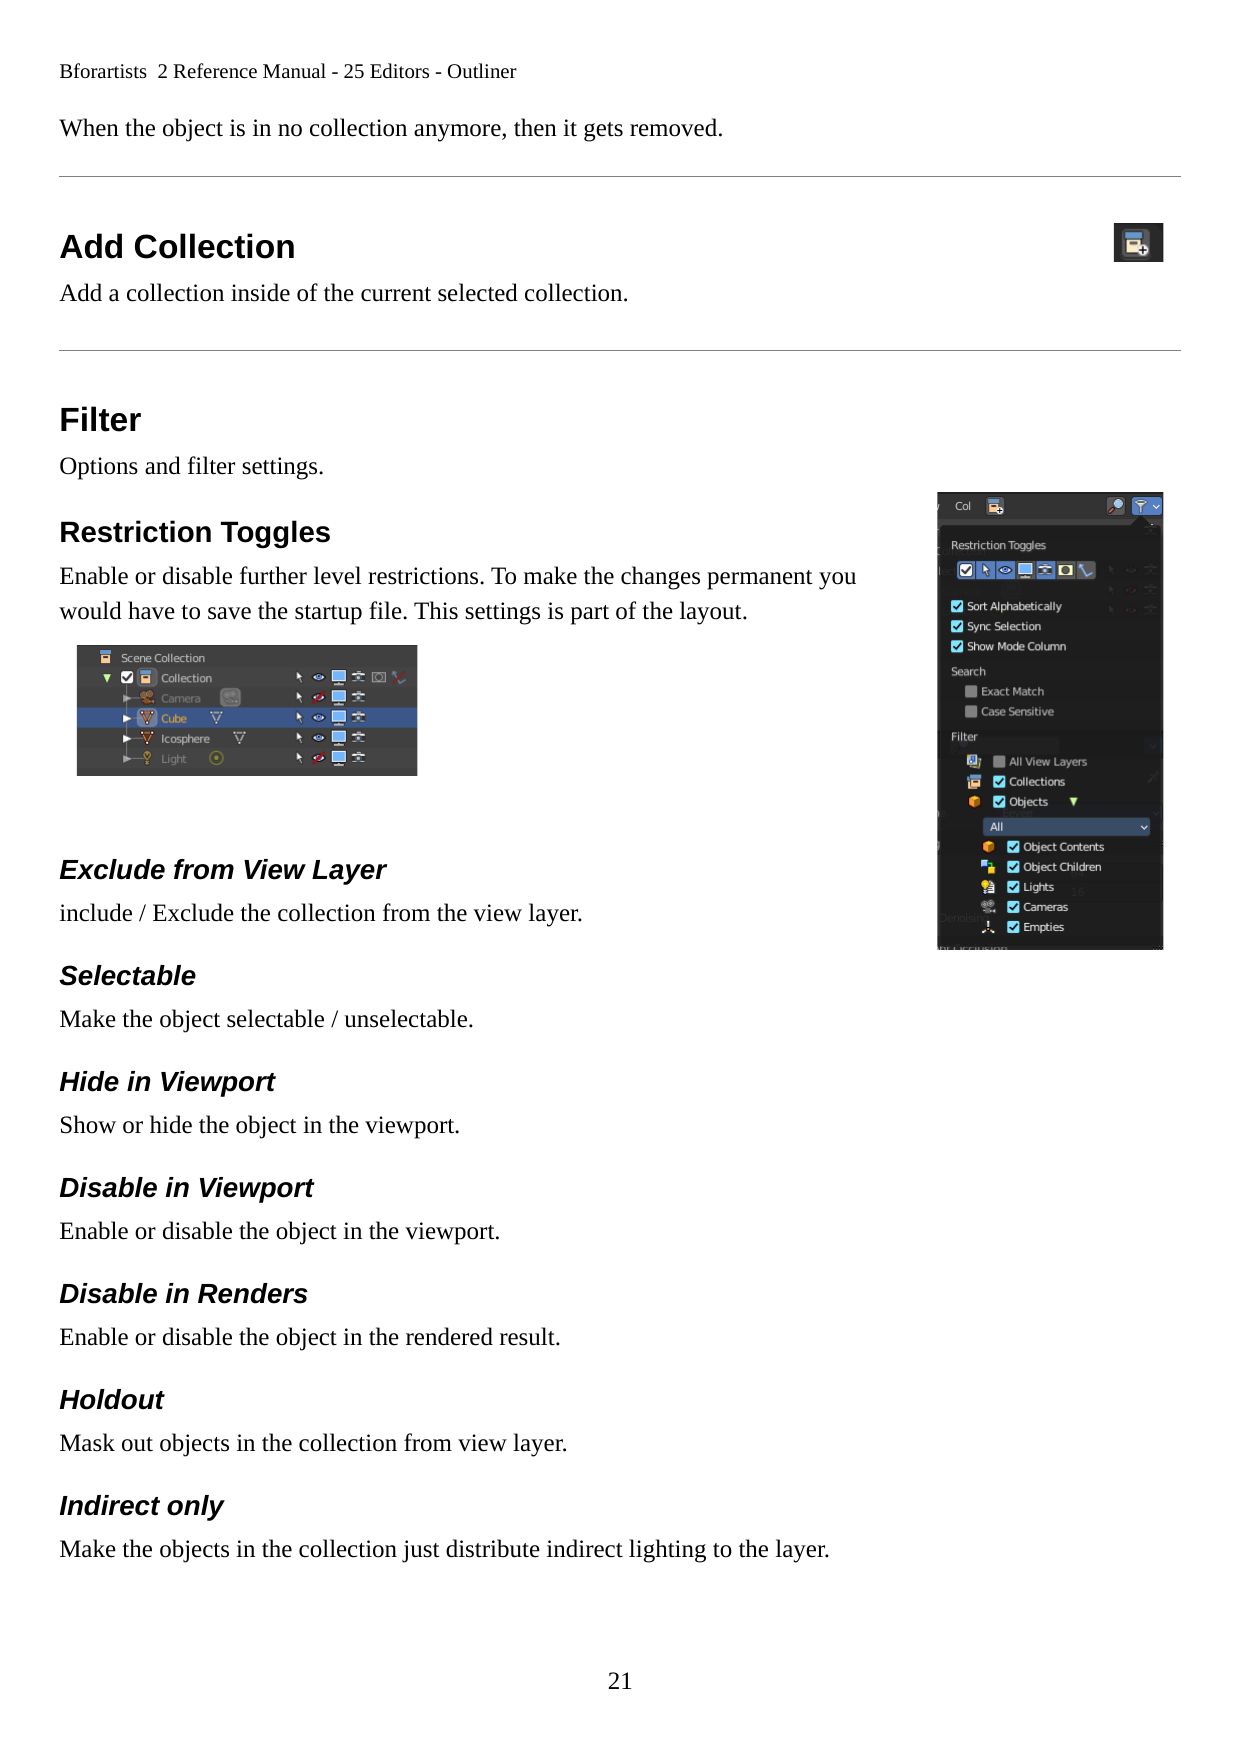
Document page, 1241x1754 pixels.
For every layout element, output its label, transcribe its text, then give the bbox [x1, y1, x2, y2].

subtitle Add Collection [59, 227, 1181, 265]
picture [76, 645, 418, 776]
text Options and filter settings. [59, 451, 1181, 480]
text Enable or disable the object in the rendered result. [59, 1322, 1181, 1351]
subtitle Selectable [59, 959, 1181, 991]
text Enable or disable further level restrictions. To make the changes permanent you would have to save the startup file. This settings is part of the layout. [59, 561, 937, 624]
text When the object is in no collection anymore, then it gets removed. [59, 113, 1181, 141]
text Enable or disable the object in the viewport. [59, 1216, 1181, 1244]
picture [1113, 223, 1164, 262]
subtitle Filter [59, 400, 1181, 439]
subtitle Disable in Renders [59, 1277, 1181, 1309]
subtitle Restriction Toggles [59, 515, 937, 549]
subtitle Disable in Viewport [59, 1171, 1181, 1203]
subtitle [1164, 515, 1181, 549]
subtitle Hide in Viewport [59, 1066, 1181, 1097]
text Make the object selectable / unselectable. [59, 1004, 1181, 1033]
text Mask out objects in the collection from view layer. [59, 1428, 1181, 1456]
subtitle Indirect only [59, 1489, 1181, 1521]
subtitle [1164, 854, 1181, 886]
picture [937, 492, 1164, 950]
subtitle Holdout [59, 1383, 1181, 1415]
subtitle Exclude from View Layer [59, 854, 937, 886]
text include / Exclude the collection from the view layer. [59, 898, 937, 927]
text Show or hide the object in the viewport. [59, 1110, 1181, 1139]
text Add a collection inside of the current selected collection. [59, 278, 1181, 307]
text Make the objects in the collection just distribute indirect lighting to the layer. [59, 1534, 1181, 1562]
